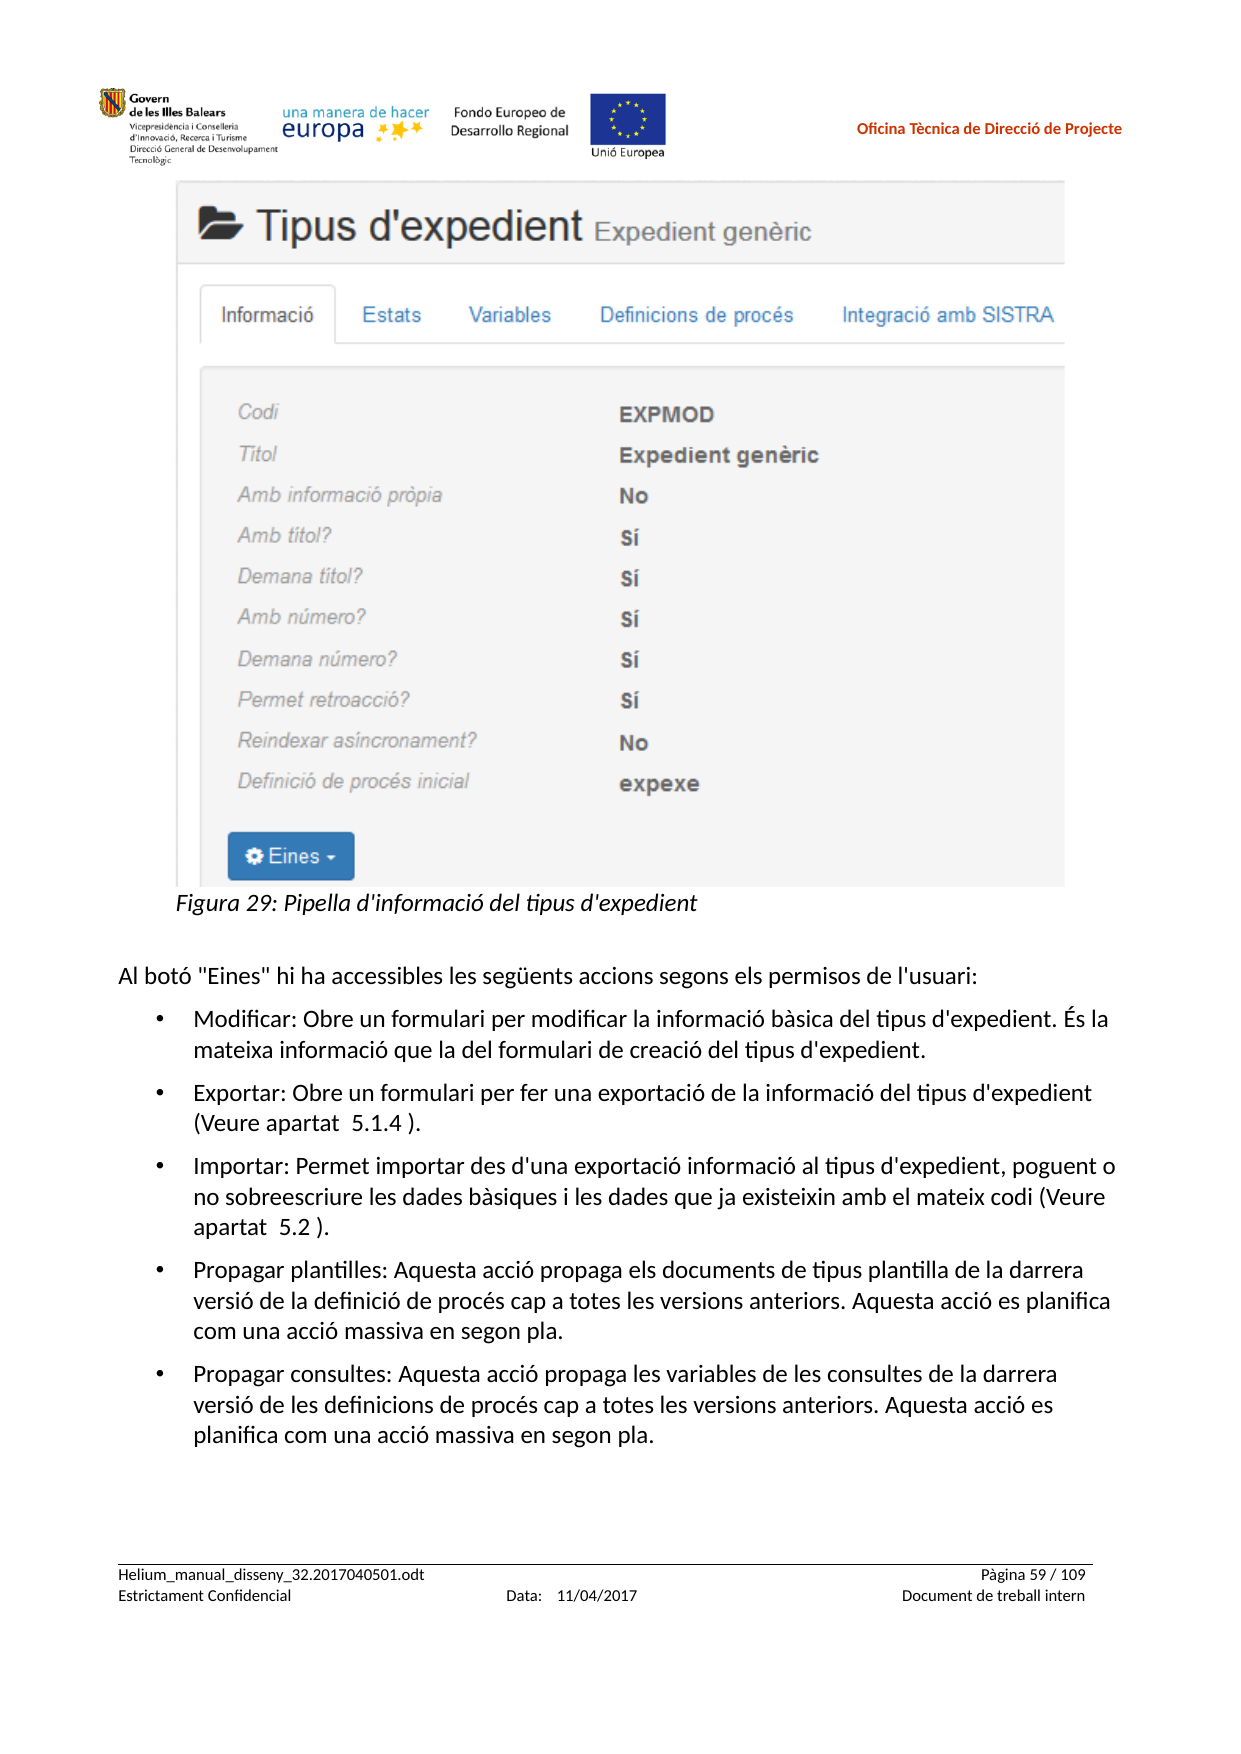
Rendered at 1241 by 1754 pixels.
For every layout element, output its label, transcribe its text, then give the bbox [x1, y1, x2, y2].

list Exportar: Obre un formulari per fer una exportació de la informació del tipus d'expedient (Veure apartat 5.1.4). [156, 1077, 1122, 1138]
picture [175, 180, 1065, 887]
text Figura 29: Pipella d'informació del tipus d'expedient [176, 887, 1065, 917]
text Al botó "Eines" hi ha accessibles les següents accions segons els permisos de l'usuari: [118, 960, 1122, 991]
picture [99, 87, 668, 166]
list Propagar plantilles: Aquesta acció propaga els documents de tipus plantilla de la darrera versió de la definició de procés cap a totes les versions anteriors. Aquesta acció es planifica com una acció massiva en segon pla. [156, 1254, 1122, 1346]
list Modificar: Obre un formulari per modificar la informació bàsica del tipus d'expedient. És la mateixa informació que la del formulari de creació del tipus d'expedient. [156, 1003, 1122, 1064]
list Importar: Permet importar des d'una exportació informació al tipus d'expedient, poguent o no sobreescriure les dades bàsiques i les dades que ja existeixin amb el mateix codi (Veure apartat 5.2). [156, 1150, 1122, 1242]
list Propagar consultes: Aquesta acció propaga les variables de les consultes de la darrera versió de les definicions de procés cap a totes les versions anteriors. Aquesta acció es planifica com una acció massiva en segon pla. [156, 1358, 1122, 1450]
